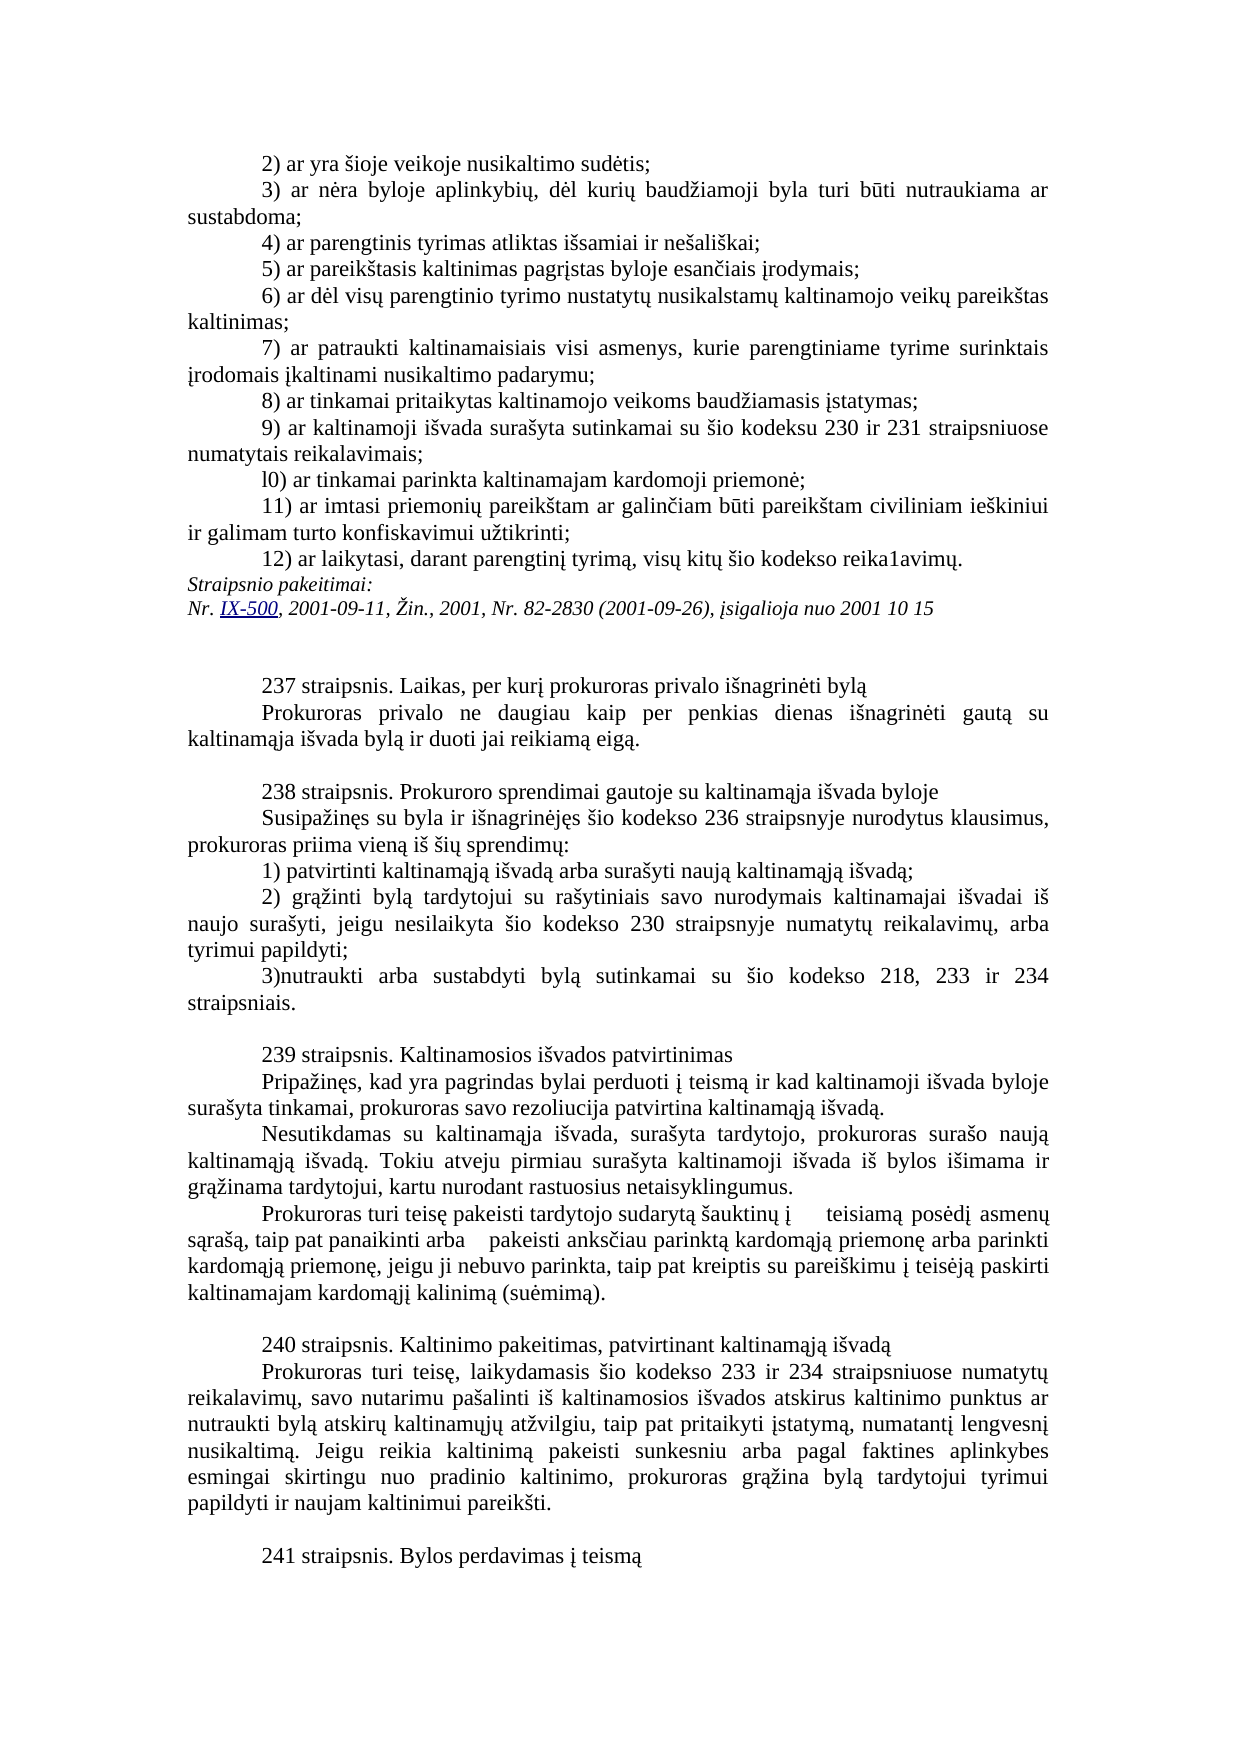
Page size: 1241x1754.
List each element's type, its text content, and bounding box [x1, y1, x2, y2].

text 2) ar yra šioje veikoje nusikaltimo sudėtis; [187, 150, 1050, 176]
text 4) ar parengtinis tyrimas atliktas išsamiai ir nešališkai; [187, 229, 1050, 255]
text Prokuroras turi teisę pakeisti tardytojo sudarytą šauktinų į teisiamą posėdį asmenų sąrašą, taip pat panaikinti arba pakeisti anksčiau parinktą kardomąją priemonę arba parinkti kardomąją priemonę, jeigu ji nebuvo parinkta, taip pat kreiptis su pareiškimu į teisėją paskirti kaltinamajam kardomąjį kalinimą (suėmimą). [187, 1199, 1050, 1305]
text Straipsnio pakeitimai: [187, 572, 1050, 596]
text Pripažinęs, kad yra pagrindas bylai perduoti į teismą ir kad kaltinamoji išvada byloje surašyta tinkamai, prokuroras savo rezoliucija patvirtina kaltinamąją išvadą. [187, 1068, 1050, 1121]
text 3) ar nėra byloje aplinkybių, dėl kurių baudžiamoji byla turi būti nutraukiama ar sustabdoma; [187, 176, 1050, 229]
text 3)nutraukti arba sustabdyti bylą sutinkamai su šio kodekso 218, 233 ir 234 straipsniais. [187, 962, 1050, 1015]
text 238 straipsnis. Prokuroro sprendimai gautoje su kaltinamąja išvada byloje [187, 778, 1050, 804]
text 5) ar pareikštasis kaltinimas pagrįstas byloje esančiais įrodymais; [187, 255, 1050, 282]
text Nesutikdamas su kaltinamąja išvada, surašyta tardytojo, prokuroras surašo naują kaltinamąją išvadą. Tokiu atveju pirmiau surašyta kaltinamoji išvada iš bylos išimama ir grąžinama tardytojui, kartu nurodant rastuosius netaisyklingumus. [187, 1121, 1050, 1199]
text 7) ar patraukti kaltinamaisiais visi asmenys, kurie parengtiniame tyrime surinktais įrodomais įkaltinami nusikaltimo padarymu; [187, 334, 1050, 387]
text 12) ar laikytasi, darant parengtinį tyrimą, visų kitų šio kodekso reika1avimų. [187, 545, 1050, 572]
text Susipažinęs su byla ir išnagrinėjęs šio kodekso 236 straipsnyje nurodytus klausimus, prokuroras priima vieną iš šių sprendimų: [187, 804, 1050, 857]
text 237 straipsnis. Laikas, per kurį prokuroras privalo išnagrinėti bylą [187, 672, 1050, 699]
text 6) ar dėl visų parengtinio tyrimo nustatytų nusikalstamų kaltinamojo veikų pareikštas kaltinimas; [187, 282, 1050, 334]
text Nr. IX-500, 2001-09-11, Žin., 2001, Nr. 82-2830 (2001-09-26), įsigalioja nuo 2001 10 15 [187, 596, 1050, 620]
text 9) ar kaltinamoji išvada surašyta sutinkamai su šio kodeksu 230 ir 231 straipsniuose numatytais reikalavimais; [187, 413, 1050, 466]
text Prokuroras turi teisę, laikydamasis šio kodekso 233 ir 234 straipsniuose numatytų reikalavimų, savo nutarimu pašalinti iš kaltinamosios išvados atskirus kaltinimo punktus ar nutraukti bylą atskirų kaltinamųjų atžvilgiu, taip pat pritaikyti įstatymą, numatantį lengvesnį nusikaltimą. Jeigu reikia kaltinimą pakeisti sunkesniu arba pagal faktines aplinkybes esmingai skirtingu nuo pradinio kaltinimo, prokuroras grąžina bylą tardytojui tyrimui papildyti ir naujam kaltinimui pareikšti. [187, 1358, 1050, 1516]
text Prokuroras privalo ne daugiau kaip per penkias dienas išnagrinėti gautą su kaltinamąja išvada bylą ir duoti jai reikiamą eigą. [187, 699, 1050, 752]
text 239 straipsnis. Kaltinamosios išvados patvirtinimas [187, 1041, 1050, 1068]
text 240 straipsnis. Kaltinimo pakeitimas, patvirtinant kaltinamąją išvadą [187, 1331, 1050, 1358]
text 8) ar tinkamai pritaikytas kaltinamojo veikoms baudžiamasis įstatymas; [187, 387, 1050, 413]
text 11) ar imtasi priemonių pareikštam ar galinčiam būti pareikštam civiliniam ieškiniui ir galimam turto konfiskavimui užtikrinti; [187, 493, 1050, 545]
text 1) patvirtinti kaltinamąją išvadą arba surašyti naują kaltinamąją išvadą; [187, 857, 1050, 883]
text 2) grąžinti bylą tardytojui su rašytiniais savo nurodymais kaltinamajai išvadai iš naujo surašyti, jeigu nesilaikyta šio kodekso 230 straipsnyje numatytų reikalavimų, arba tyrimui papildyti; [187, 883, 1050, 962]
text 241 straipsnis. Bylos perdavimas į teismą [187, 1542, 1050, 1568]
text l0) ar tinkamai parinkta kaltinamajam kardomoji priemonė; [187, 466, 1050, 493]
